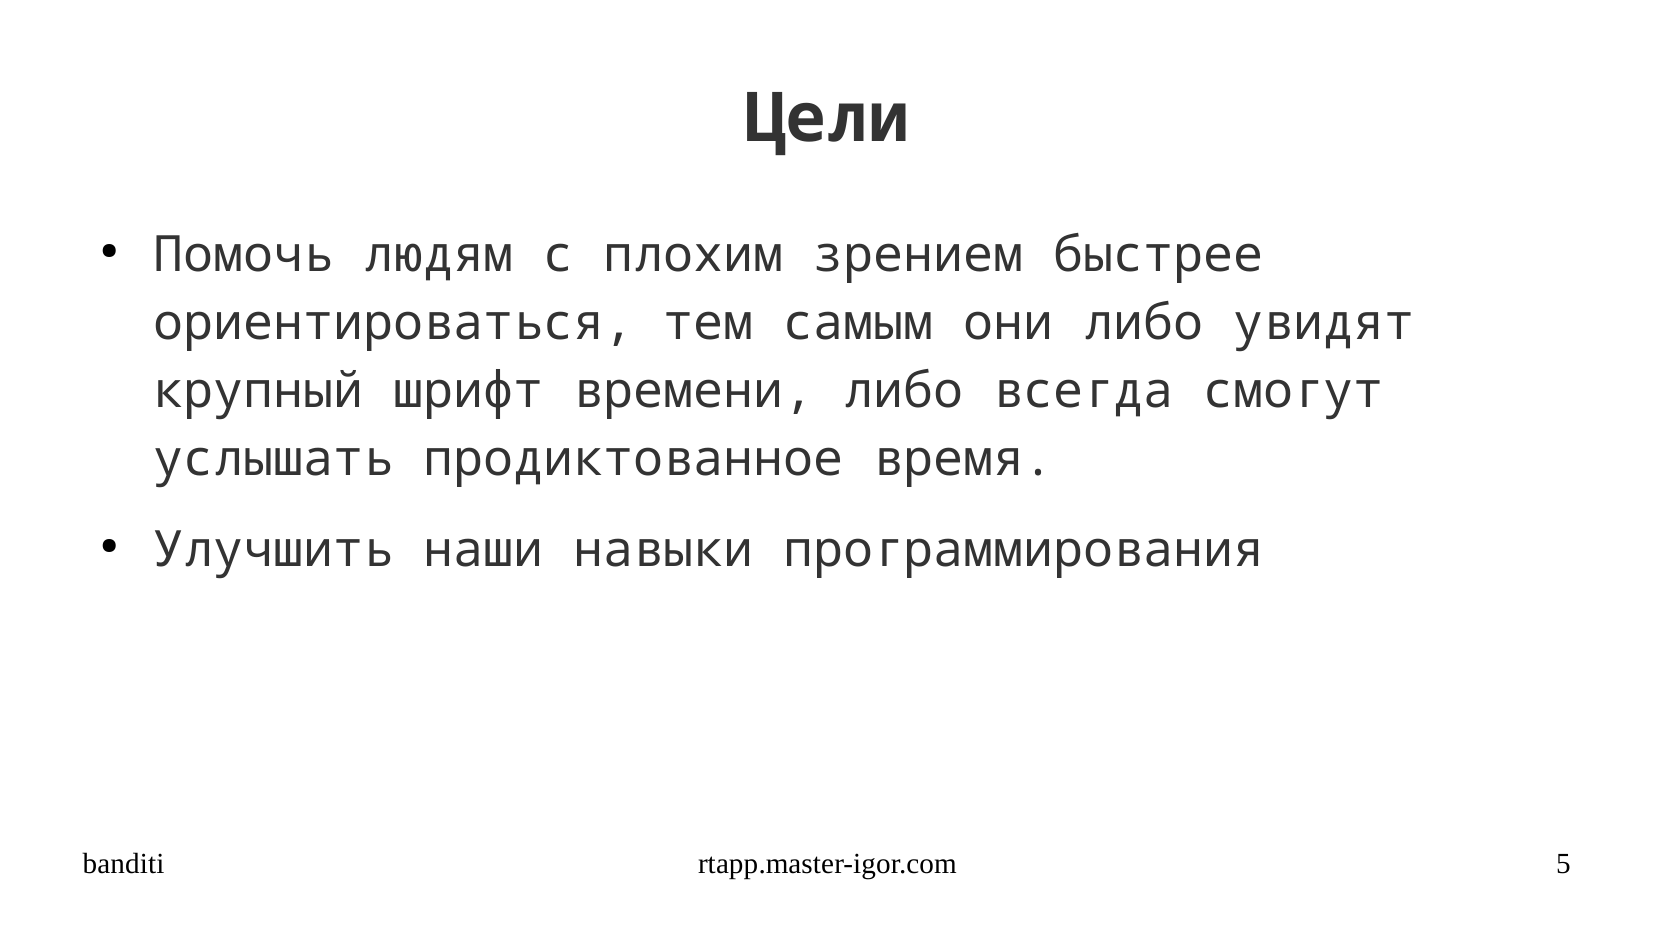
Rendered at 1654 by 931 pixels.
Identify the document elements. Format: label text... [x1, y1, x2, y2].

title Цели [82, 37, 1571, 193]
list Помочь людям с плохим зрением быстрее ориентироваться, тем самым они либо увидят крупный шрифт времени, либо всегда смогут услышать продиктованное время. Улучшить наши навыки программирования [82, 217, 1571, 758]
